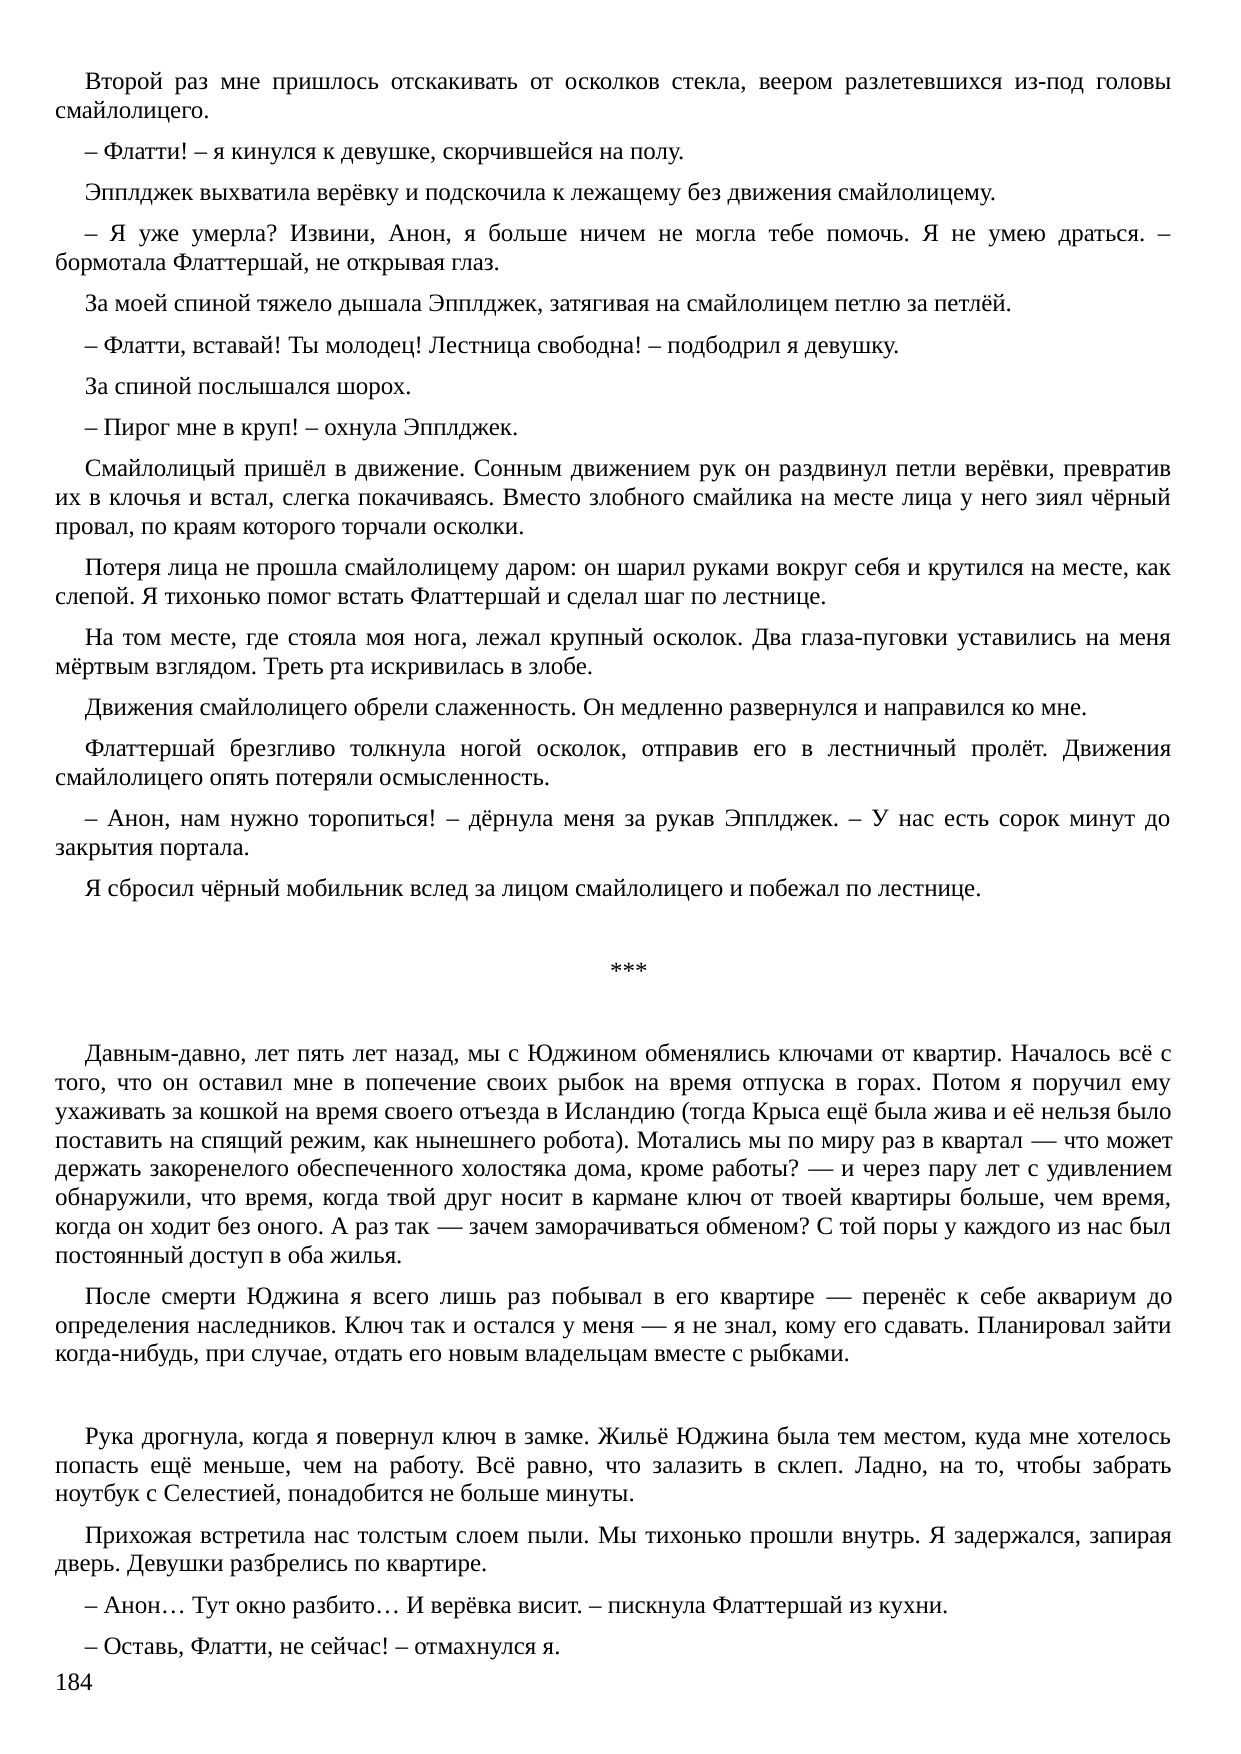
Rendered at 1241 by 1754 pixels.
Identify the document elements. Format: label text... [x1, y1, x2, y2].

text Потеря лица не прошла смайлолицему даром: он шарил руками вокруг себя и крутился на месте, как слепой. Я тихонько помог встать Флаттершай и сделал шаг по лестнице. [55, 552, 1173, 610]
text Давным-давно, лет пять лет назад, мы с Юджином обменялись ключами от квартир. Началось всё с того, что он оставил мне в попечение своих рыбок на время отпуска в горах. Потом я поручил ему ухаживать за кошкой на время своего отъезда в Исландию (тогда Крыса ещё была жива и её нельзя было поставить на спящий режим, как нынешнего робота). Мотались мы по миру раз в квартал — что может держать закоренелого обеспеченного холостяка дома, кроме работы? — и через пару лет с удивлением обнаружили, что время, когда твой друг носит в кармане ключ от твоей квартиры больше, чем время, когда он ходит без оного. А раз так — зачем заморачиваться обменом? С той поры у каждого из нас был постоянный доступ в оба жилья. [55, 1038, 1173, 1268]
text Я сбросил чёрный мобильник вслед за лицом смайлолицего и побежал по лестнице. [55, 873, 1173, 902]
text За моей спиной тяжело дышала Эпплджек, затягивая на смайлолицем петлю за петлёй. [55, 288, 1173, 317]
text Смайлолицый пришёл в движение. Сонным движением рук он раздвинул петли верёвки, превратив их в клочья и встал, слегка покачиваясь. Вместо злобного смайлика на месте лица у него зиял чёрный провал, по краям которого торчали осколки. [55, 453, 1173, 540]
text Эпплджек выхватила верёвку и подскочила к лежащему без движения смайлолицему. [55, 177, 1173, 206]
text Флаттершай брезгливо толкнула ногой осколок, отправив его в лестничный пролёт. Движения смайлолицего опять потеряли осмысленность. [55, 733, 1173, 791]
text После смерти Юджина я всего лишь раз побывал в его квартире — перенёс к себе аквариум до определения наследников. Ключ так и остался у меня — я не знал, кому его сдавать. Планировал зайти когда-нибудь, при случае, отдать его новым владельцам вместе с рыбками. [55, 1281, 1173, 1367]
text Прихожая встретила нас толстым слоем пыли. Мы тихонько прошли внутрь. Я задержался, запирая дверь. Девушки разбрелись по квартире. [55, 1520, 1173, 1577]
text Рука дрогнула, когда я повернул ключ в замке. Жильё Юджина была тем местом, куда мне хотелось попасть ещё меньше, чем на работу. Всё равно, что залазить в склеп. Ладно, на то, чтобы забрать ноутбук с Селестией, понадобится не больше минуты. [55, 1421, 1173, 1507]
text На том месте, где стояла моя нога, лежал крупный осколок. Два глаза-пуговки уставились на меня мёртвым взглядом. Треть рта искривилась в злобе. [55, 622, 1173, 680]
text За спиной послышался шорох. [55, 371, 1173, 400]
text – Я уже умерла? Извини, Анон, я больше ничем не могла тебе помочь. Я не умею драться. – бормотала Флаттершай, не открывая глаз. [55, 218, 1173, 276]
text – Анон… Тут окно разбито… И верёвка висит. – пискнула Флаттершай из кухни. [55, 1590, 1173, 1618]
text Второй раз мне пришлось отскакивать от осколков стекла, веером разлетевшихся из-под головы смайлолицего. [55, 66, 1173, 123]
text Движения смайлолицего обрели слаженность. Он медленно развернулся и направился ко мне. [55, 692, 1173, 721]
text – Флатти! – я кинулся к девушке, скорчившейся на полу. [55, 136, 1173, 165]
text – Пирог мне в круп! – охнула Эпплджек. [55, 412, 1173, 441]
text – Флатти, вставай! Ты молодец! Лестница свободна! – подбодрил я девушку. [55, 330, 1173, 358]
text – Оставь, Флатти, не сейчас! – отмахнулся я. [55, 1631, 1173, 1660]
text *** [55, 956, 1173, 985]
text – Анон, нам нужно торопиться! – дёрнула меня за рукав Эпплджек. – У нас есть сорок минут до закрытия портала. [55, 803, 1173, 861]
